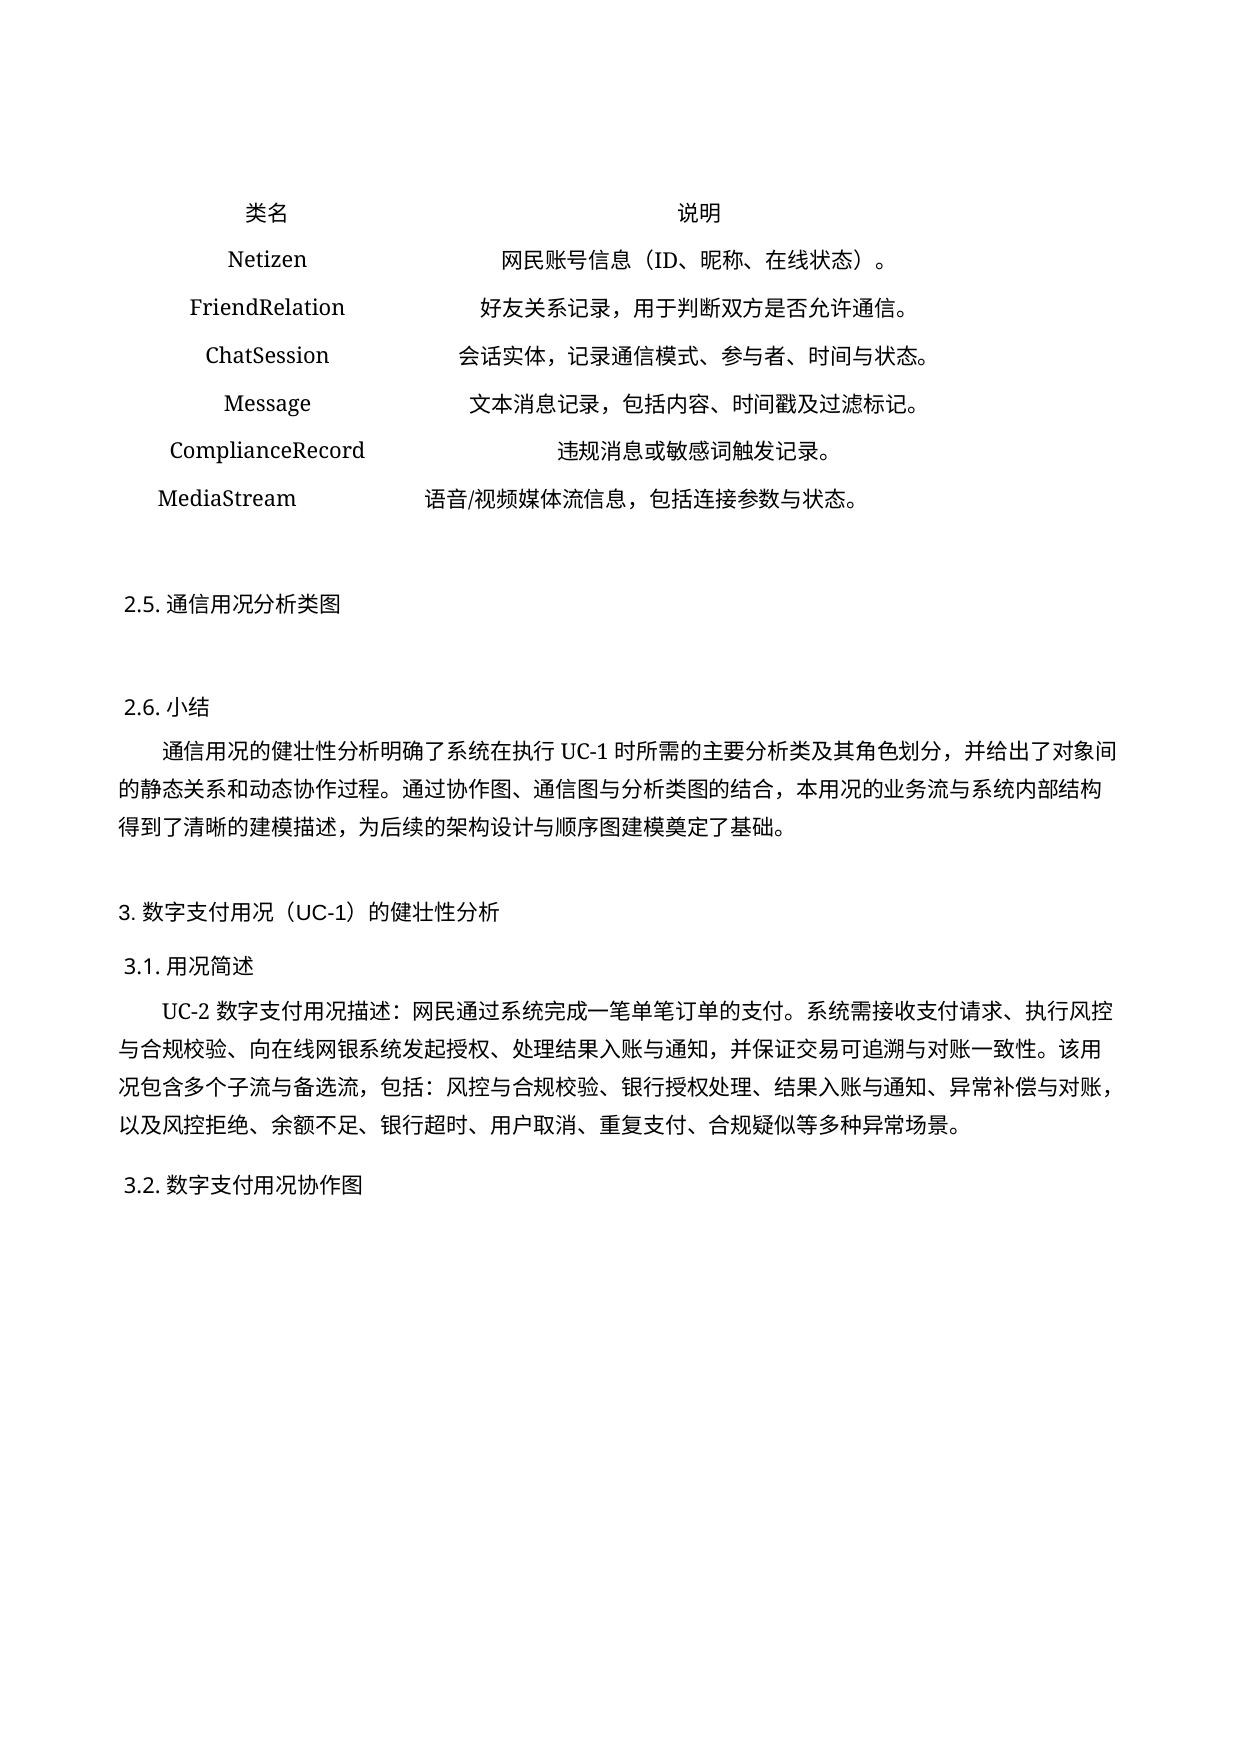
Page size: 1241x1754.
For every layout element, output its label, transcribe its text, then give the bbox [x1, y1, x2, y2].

subtitle 数字支付用况协作图 [118, 1168, 1122, 1200]
subtitle 通信用况分析类图 [118, 587, 1122, 618]
table_cell 网民账号信息（ID、昵称、在线状态）。 [379, 235, 975, 283]
table_header 说明 [379, 188, 975, 235]
table_cell MediaStream [112, 474, 379, 522]
subtitle 用况简述 [118, 949, 1122, 981]
subtitle 数字支付用况（UC-1）的健壮性分析 [118, 895, 1122, 927]
table_cell Message [112, 379, 379, 426]
table_header 类名 [112, 188, 379, 235]
table_cell 违规消息或敏感词触发记录。 [379, 426, 975, 474]
table_cell ChatSession [112, 331, 379, 378]
text UC-2 数字支付用况描述：网民通过系统完成一笔单笔订单的支付。系统需接收支付请求、执行风控与合规校验、向在线网银系统发起授权、处理结果入账与通知，并保证交易可追溯与对账一致性。该用况包含多个子流与备选流，包括：风控与合规校验、银行授权处理、结果入账与通知、异常补偿与对账，以及风控拒绝、余额不足、银行超时、用户取消、重复支付、合规疑似等多种异常场景。 [118, 994, 1122, 1139]
table_cell ComplianceRecord [112, 426, 379, 474]
table_cell 好友关系记录，用于判断双方是否允许通信。 [379, 283, 975, 331]
table_cell Netizen [112, 235, 379, 283]
table_cell FriendRelation [112, 283, 379, 331]
table_cell 文本消息记录，包括内容、时间戳及过滤标记。 [379, 379, 975, 426]
table_cell 语音/视频媒体流信息，包括连接参数与状态。 [379, 474, 975, 522]
table_cell 会话实体，记录通信模式、参与者、时间与状态。 [379, 331, 975, 378]
subtitle 小结 [118, 690, 1122, 721]
text 通信用况的健壮性分析明确了系统在执行 UC-1 时所需的主要分析类及其角色划分，并给出了对象间的静态关系和动态协作过程。通过协作图、通信图与分析类图的结合，本用况的业务流与系统内部结构得到了清晰的建模描述，为后续的架构设计与顺序图建模奠定了基础。 [118, 734, 1122, 842]
